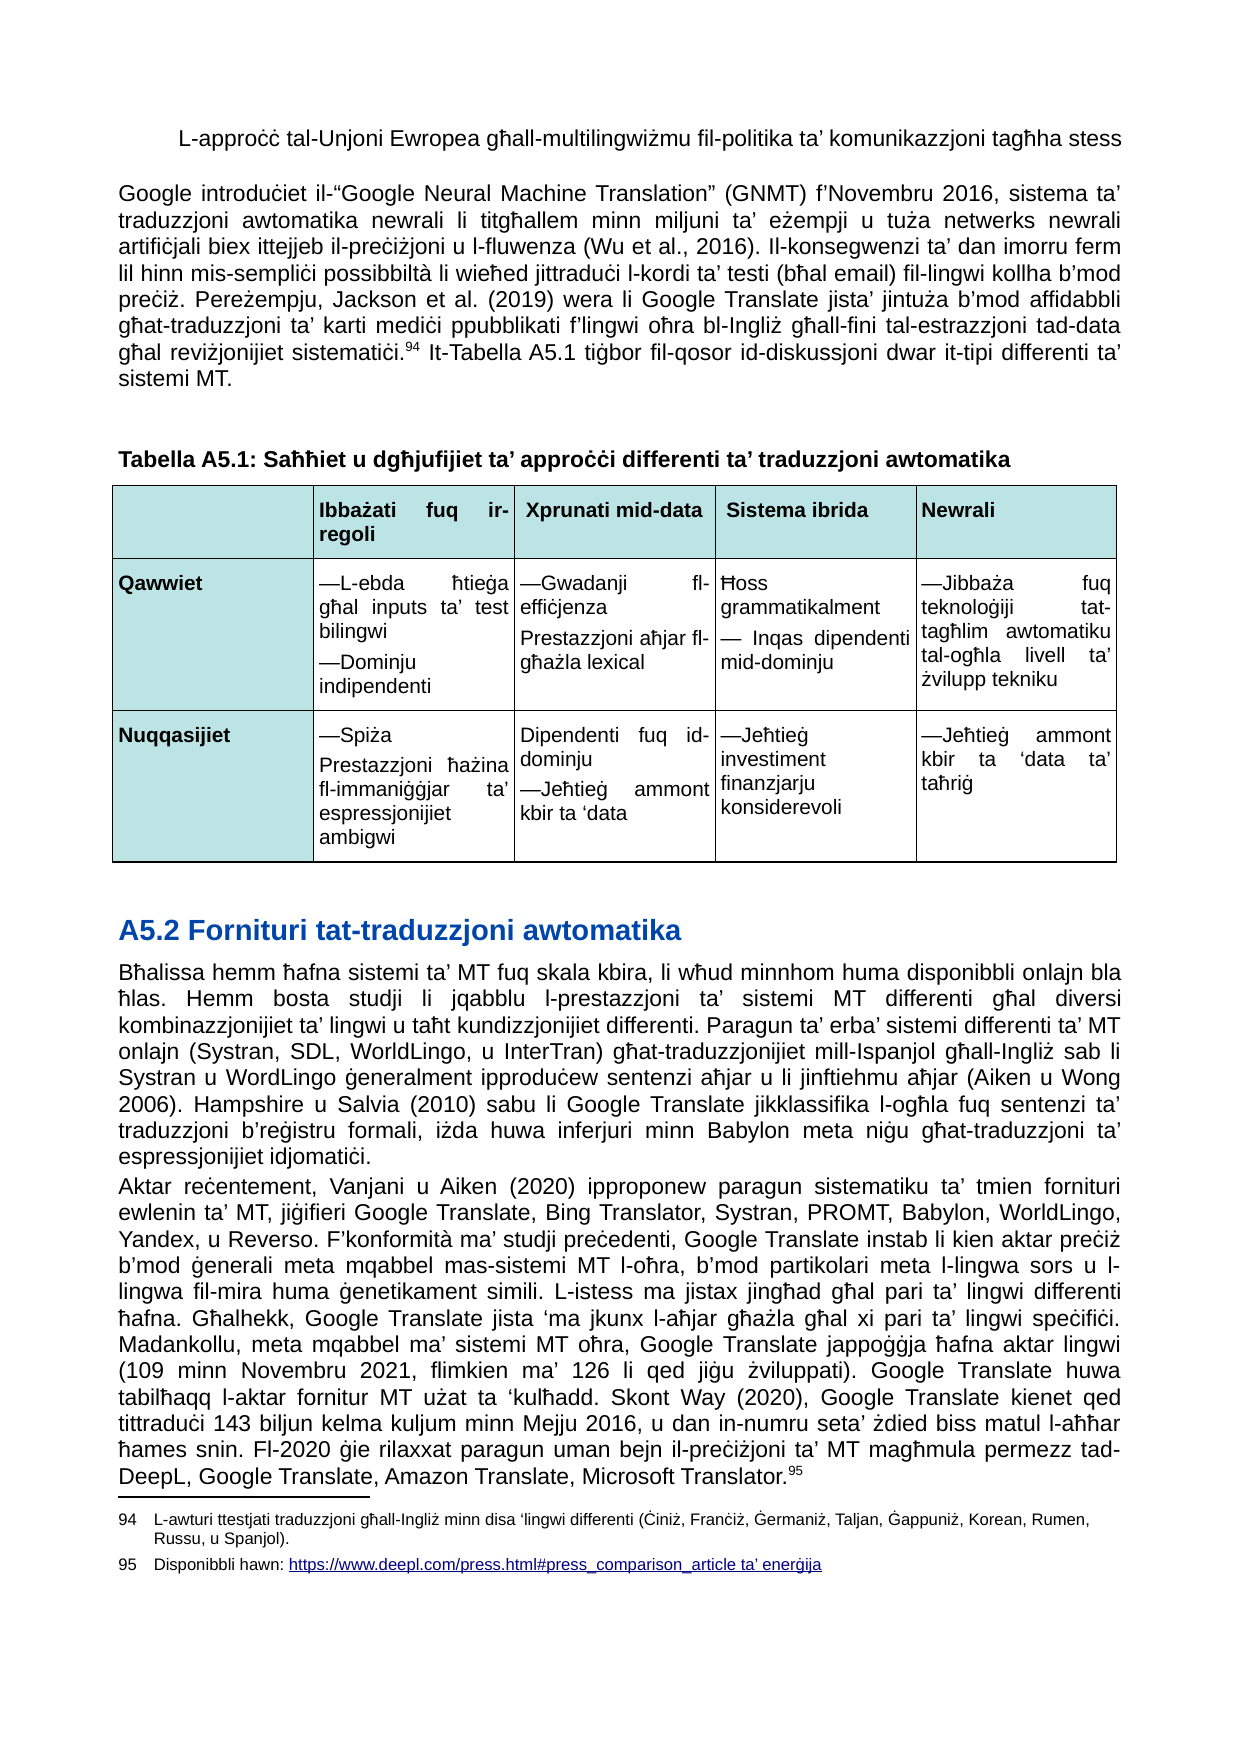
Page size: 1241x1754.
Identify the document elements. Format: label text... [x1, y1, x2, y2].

table_cell —Jeħtieġ investiment finanzjarju konsiderevoli [716, 711, 916, 861]
text L-awturi ttestjati traduzzjoni għall-Ingliż minn disa ‘lingwi differenti (Ċiniż, Franċiż, Ġermaniż, Taljan, Ġappuniż, Korean, Rumen, Russu, u Spanjol). [118, 1509, 1122, 1548]
text Tabella A5.1: Saħħiet u dgħjufijiet ta’ approċċi differenti ta’ traduzzjoni awtomatika [118, 446, 1122, 472]
table_header Xprunati mid-data [515, 486, 715, 558]
table_cell —Jeħtieġ ammont kbir ta ‘data ta’ taħriġ [917, 711, 1116, 861]
table_cell Ħoss grammatikalment — Inqas dipendenti mid-dominju [716, 559, 916, 710]
table_header Newrali [917, 486, 1116, 558]
table_header Sistema ibrida [716, 486, 916, 558]
table_cell —Spiża Prestazzjoni ħażina fl-immaniġġjar ta’ espressjonijiet ambigwi [314, 711, 514, 861]
table_cell Nuqqasijiet [113, 711, 313, 861]
table_cell Qawwiet [113, 559, 313, 710]
text Aktar reċentement, Vanjani u Aiken (2020) ipproponew paragun sistematiku ta’ tmien fornituri ewlenin ta’ MT, jiġifieri Google Translate, Bing Translator, Systran, PROMT, Babylon, WorldLingo, Yandex, u Reverso. F’konformità ma’ studji preċedenti, Google Translate instab li kien aktar preċiż b’mod ġenerali meta mqabbel mas-sistemi MT l-oħra, b’mod partikolari meta l-lingwa sors u l-lingwa fil-mira huma ġenetikament simili. L-istess ma jistax jingħad għal pari ta’ lingwi differenti ħafna. Għalhekk, Google Translate jista ‘ma jkunx l-aħjar għażla għal xi pari ta’ lingwi speċifiċi. Madankollu, meta mqabbel ma’ sistemi MT oħra, Google Translate jappoġġja ħafna aktar lingwi (109 minn Novembru 2021, flimkien ma’ 126 li qed jiġu żviluppati). Google Translate huwa tabilħaqq l-aktar fornitur MT użat ta ‘kulħadd. Skont Way (2020), Google Translate kienet qed tittraduċi 143 biljun kelma kuljum minn Mejju 2016, u dan in-numru seta’ żdied biss matul l-aħħar ħames snin. Fl-2020 ġie rilaxxat paragun uman bejn il-preċiżjoni ta’ MT magħmula permezz tad-DeepL, Google Translate, Amazon Translate, Microsoft Translator. [118, 1173, 1122, 1489]
subtitle A5.2 Fornituri tat-traduzzjoni awtomatika [118, 913, 1122, 946]
table_header Ibbażati fuq ir-regoli [314, 486, 514, 558]
text Disponibbli hawn: https://www.deepl.com/press.html#press_comparison_article ta’ enerġija [118, 1554, 1122, 1573]
text Bħalissa hemm ħafna sistemi ta’ MT fuq skala kbira, li wħud minnhom huma disponibbli onlajn bla ħlas. Hemm bosta studji li jqabblu l-prestazzjoni ta’ sistemi MT differenti għal diversi kombinazzjonijiet ta’ lingwi u taħt kundizzjonijiet differenti. Paragun ta’ erba’ sistemi differenti ta’ MT onlajn (Systran, SDL, WorldLingo, u InterTran) għat-traduzzjonijiet mill-Ispanjol għall-Ingliż sab li Systran u WordLingo ġeneralment ipproduċew sentenzi aħjar u li jinftiehmu aħjar (Aiken u Wong 2006). Hampshire u Salvia (2010) sabu li Google Translate jikklassifika l-ogħla fuq sentenzi ta’ traduzzjoni b’reġistru formali, iżda huwa inferjuri minn Babylon meta niġu għat-traduzzjoni ta’ espressjonijiet idjomatiċi. [118, 959, 1122, 1170]
table_cell Dipendenti fuq id-dominju —Jeħtieġ ammont kbir ta ‘data [515, 711, 715, 861]
table_cell —Jibbaża fuq teknoloġiji tat-tagħlim awtomatiku tal-ogħla livell ta’ żvilupp tekniku [917, 559, 1116, 710]
text Google introduċiet il-“Google Neural Machine Translation” (GNMT) f’Novembru 2016, sistema ta’ traduzzjoni awtomatika newrali li titgħallem minn miljuni ta’ eżempji u tuża netwerks newrali artifiċjali biex ittejjeb il-preċiżjoni u l-fluwenza (Wu et al., 2016). Il-konsegwenzi ta’ dan imorru ferm lil hinn mis-sempliċi possibbiltà li wieħed jittraduċi l-kordi ta’ testi (bħal email) fil-lingwi kollha b’mod preċiż. Pereżempju, Jackson et al. (2019) wera li Google Translate jista’ jintuża b’mod affidabbli għat-traduzzjoni ta’ karti mediċi ppubblikati f’lingwi oħra bl-Ingliż għall-fini tal-estrazzjoni tad-data għal reviżjonijiet sistematiċi. It-Tabella A5.1 tiġbor fil-qosor id-diskussjoni dwar it-tipi differenti ta’ sistemi MT. [118, 180, 1122, 391]
table_cell —Gwadanji fl-effiċjenza Prestazzjoni aħjar fl-għażla lexical [515, 559, 715, 710]
table_header [113, 486, 313, 558]
table_cell —L-ebda ħtieġa għal inputs ta’ test bilingwi —Dominju indipendenti [314, 559, 514, 710]
